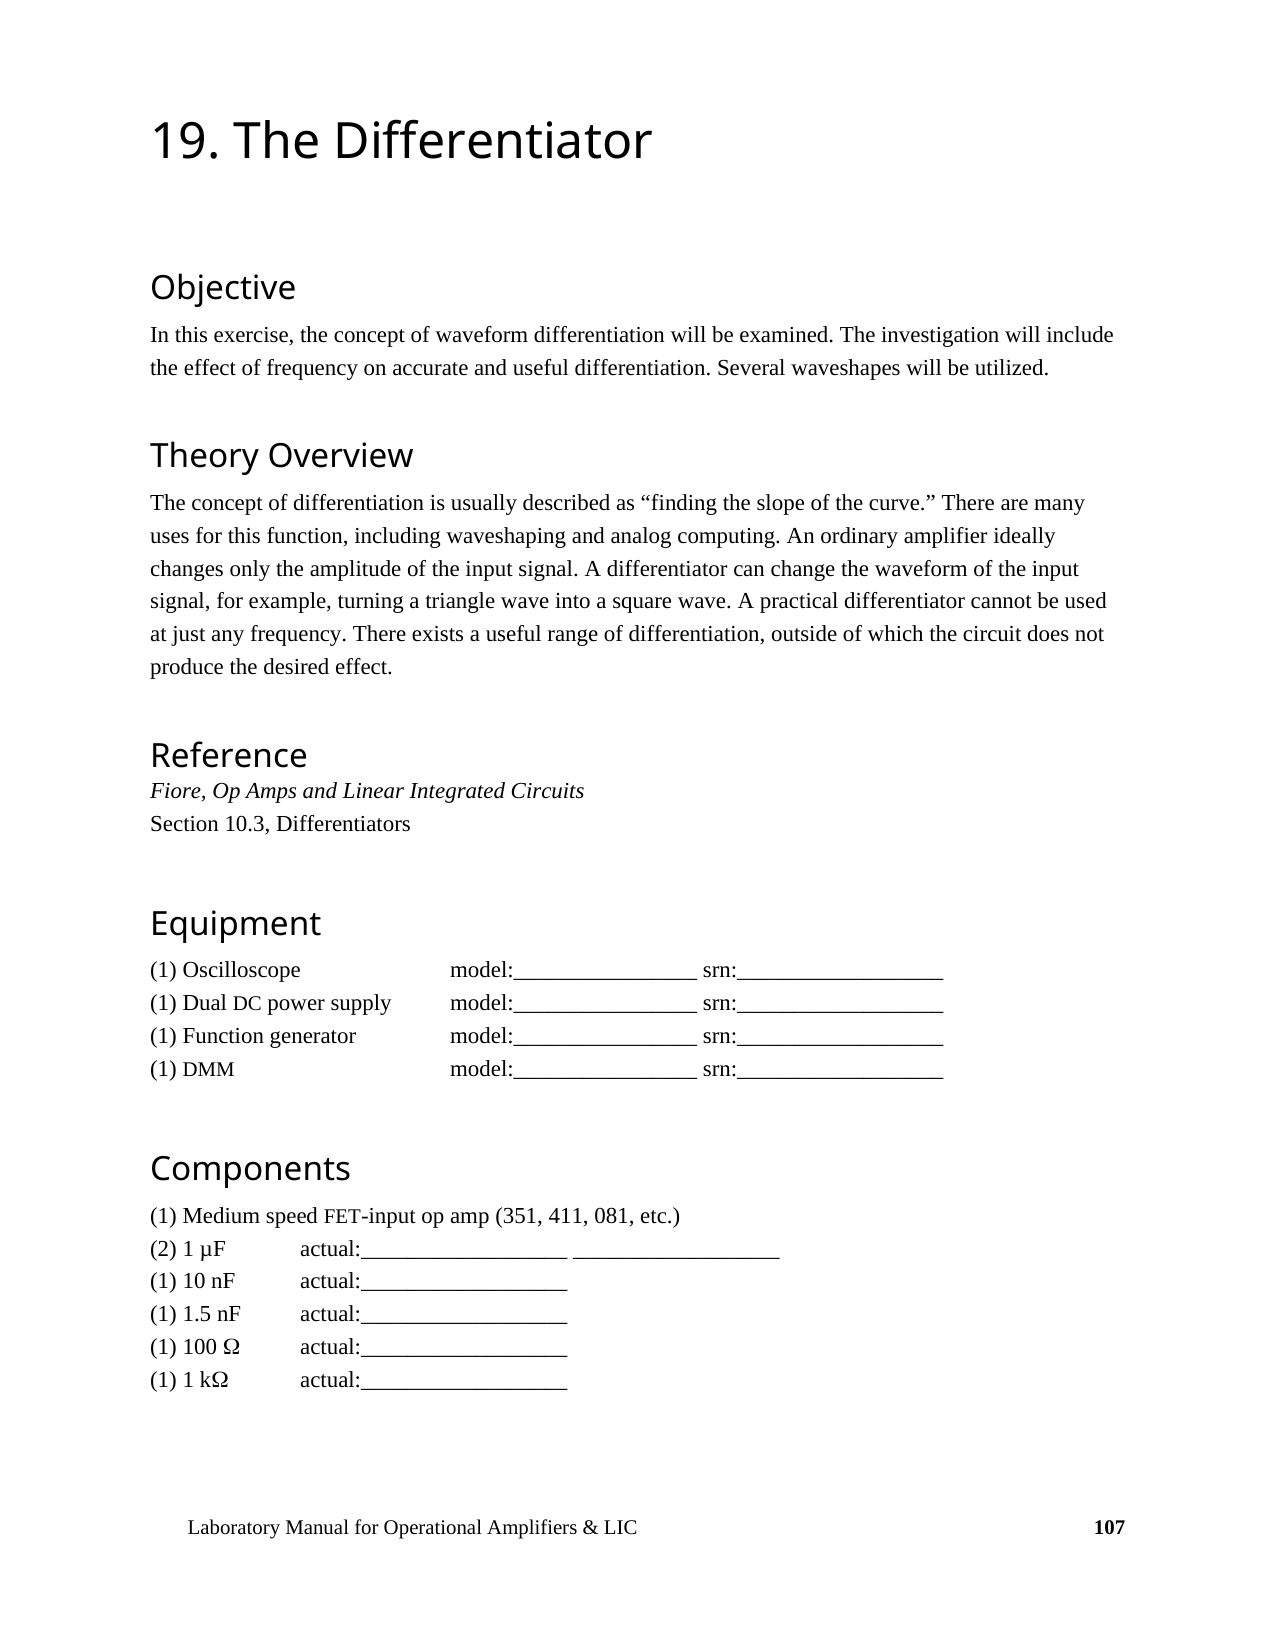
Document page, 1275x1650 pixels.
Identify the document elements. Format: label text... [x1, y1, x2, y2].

subtitle Theory Overview [150, 432, 1125, 477]
text (1) 100  actual:__________________ [150, 1333, 1125, 1360]
text (2) 1 µF actual:__________________ __________________ [150, 1234, 1125, 1261]
text Fiore, Op Amps and Linear Integrated Circuits [150, 777, 1125, 803]
text In this exercise, the concept of waveform differentiation will be examined. The investigation will include the effect of frequency on accurate and useful differentiation. Several waveshapes will be utilized. [150, 321, 1125, 380]
text (1) 1 k actual:__________________ [150, 1366, 1125, 1393]
subtitle Objective [150, 264, 1125, 309]
subtitle Equipment [150, 900, 1125, 945]
text (1) 10 nF actual:__________________ [150, 1267, 1125, 1294]
text (1) Oscilloscope model:________________ srn:__________________ [150, 956, 1125, 983]
text (1) Medium speed FET-input op amp (351, 411, 081, etc.) [150, 1202, 1125, 1228]
text (1) 1.5 nF actual:__________________ [150, 1300, 1125, 1327]
subtitle Reference [150, 732, 1125, 777]
text (1) DMM model:________________ srn:__________________ [150, 1055, 1125, 1082]
text Components [150, 1145, 1125, 1190]
text (1) Function generator model:________________ srn:__________________ [150, 1022, 1125, 1049]
text Section 10.3, Differentiators [150, 810, 1125, 836]
text (1) Dual DC power supply model:________________ srn:__________________ [150, 989, 1125, 1016]
title 19. The Differentiator [150, 105, 1125, 173]
text The concept of differentiation is usually described as “finding the slope of the curve.” There are many uses for this function, including waveshaping and analog computing. An ordinary amplifier ideally changes only the amplitude of the input signal. A differentiator can change the waveform of the input signal, for example, turning a triangle wave into a square wave. A practical differentiator cannot be used at just any frequency. There exists a useful range of differentiation, outside of which the circuit does not produce the desired effect. [150, 489, 1125, 680]
